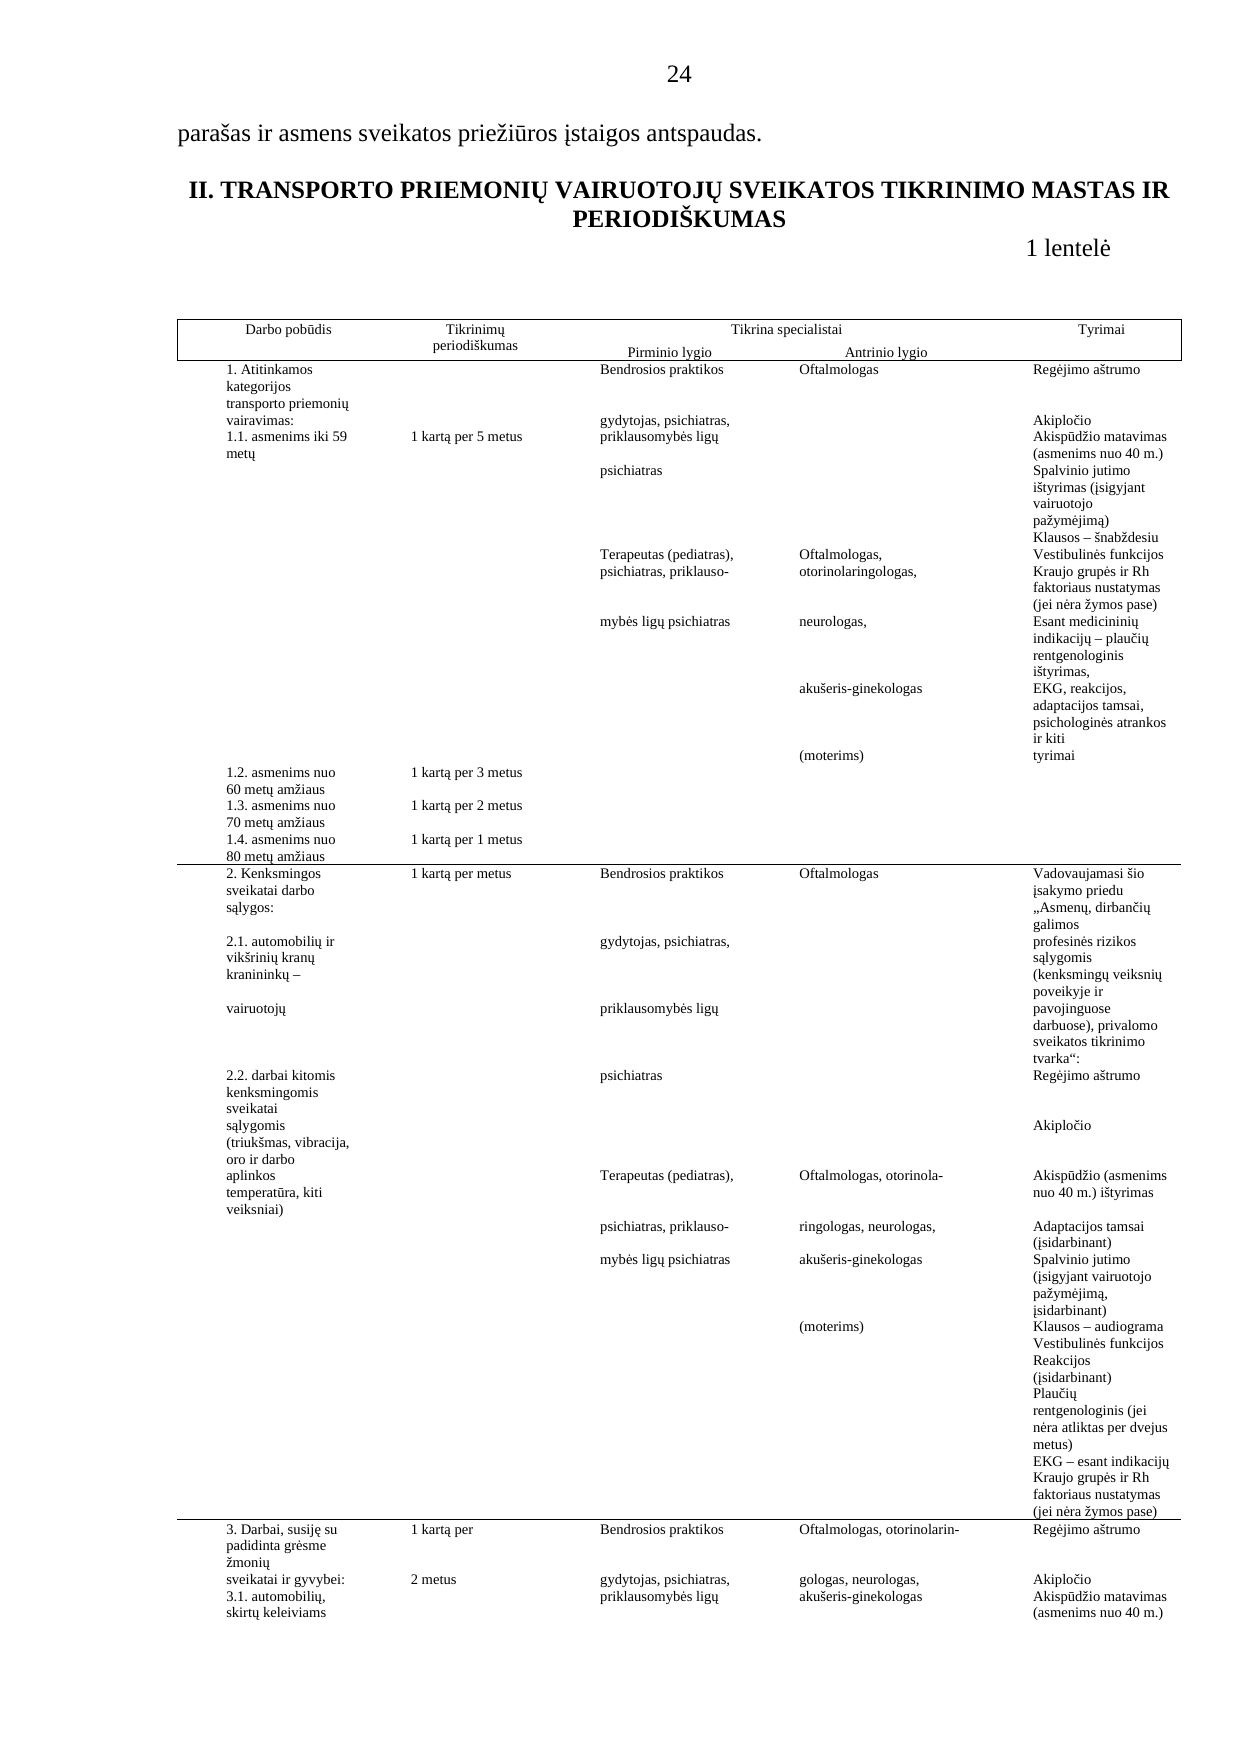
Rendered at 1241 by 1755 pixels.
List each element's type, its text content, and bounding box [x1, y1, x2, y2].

table_cell 1 kartą per 3 metus [362, 764, 551, 797]
table_cell 3.1. automobilių, skirtų keleiviams [177, 1588, 362, 1621]
table_cell akušeris-ginekologas [750, 1251, 984, 1318]
table_cell [750, 831, 984, 864]
table_cell aplinkos temperatūra, kiti veiksniai) [177, 1167, 362, 1217]
table_cell Kraujo grupės ir Rh faktoriaus nustatymas (jei nėra žymos pase) [984, 1469, 1181, 1519]
table_cell 2 metus [362, 1571, 551, 1587]
table_cell [362, 1588, 551, 1621]
text II. TRANSPORTO PRIEMONIŲ VAIRUOTOJŲ SVEIKATOS TIKRINIMO MASTAS IR PERIODIŠKUMAS [177, 176, 1181, 233]
table_cell [362, 1218, 551, 1251]
table_cell vairavimas: [177, 411, 362, 428]
table_cell [177, 613, 362, 680]
table_cell [177, 1452, 362, 1469]
table_cell 1. Atitinkamos kategorijos transporto priemonių [177, 361, 362, 411]
table_cell Plaučių rentgenologinis (jei nėra atliktas per dvejus metus) [984, 1385, 1181, 1452]
table_cell [177, 1218, 362, 1251]
table_cell [177, 546, 362, 562]
table_cell [362, 933, 551, 999]
table_header Darbo pobūdis [178, 320, 362, 360]
table_cell 1.4. asmenims nuo 80 metų amžiaus [177, 831, 362, 864]
table_cell [362, 529, 551, 546]
table_cell Akispūdžio matavimas (asmenims nuo 40 m.) [984, 428, 1181, 462]
table_cell [177, 1251, 362, 1318]
table_cell [177, 1335, 362, 1352]
table_cell [750, 797, 984, 831]
table_header Tyrimai [984, 320, 1181, 360]
table_cell Oftalmologas, otorinolarin- [750, 1520, 984, 1571]
table_cell Akispūdžio matavimas (asmenims nuo 40 m.) [984, 1588, 1181, 1621]
table_cell profesinės rizikos sąlygomis (kenksmingų veiksnių poveikyje ir [984, 933, 1181, 999]
table_cell EKG – esant indikacijų [984, 1452, 1181, 1469]
table_cell psichiatras, priklauso- [551, 563, 750, 613]
table_cell [177, 1318, 362, 1335]
table_cell 1 kartą per 2 metus [362, 797, 551, 831]
table_cell [362, 1452, 551, 1469]
table_cell Esant medicininių indikacijų – plaučių rentgenologinis ištyrimas, [984, 613, 1181, 680]
table_cell otorinolaringologas, [750, 563, 984, 613]
table_cell [362, 411, 551, 428]
table_cell [551, 529, 750, 546]
table_cell [551, 1452, 750, 1469]
table_cell sąlygomis (triukšmas, vibracija, oro ir darbo [177, 1117, 362, 1167]
table_cell [362, 680, 551, 747]
table_cell [750, 462, 984, 529]
table_cell 1 kartą per 1 metus [362, 831, 551, 864]
table_cell Kraujo grupės ir Rh faktoriaus nustatymas (jei nėra žymos pase) [984, 563, 1181, 613]
table_cell [362, 613, 551, 680]
table_cell Bendrosios praktikos [551, 1520, 750, 1571]
table_cell Vadovaujamasi šio įsakymo priedu „Asmenų, dirbančių galimos [984, 865, 1181, 932]
table_cell Oftalmologas [750, 361, 984, 411]
table_cell priklausomybės ligų [551, 1588, 750, 1621]
table_cell Oftalmologas [750, 865, 984, 932]
table_cell gologas, neurologas, [750, 1571, 984, 1587]
table_cell [750, 764, 984, 797]
table_cell priklausomybės ligų [551, 1000, 750, 1067]
table_cell Bendrosios praktikos [551, 865, 750, 932]
table_cell [362, 1167, 551, 1217]
table_cell 1.3. asmenims nuo 70 metų amžiaus [177, 797, 362, 831]
table_cell [750, 1385, 984, 1452]
table_header Tikrina specialistai [551, 320, 984, 342]
table_cell [551, 680, 750, 747]
table_cell [551, 797, 750, 831]
table_cell [177, 1469, 362, 1519]
table_cell [177, 1352, 362, 1385]
table_cell ringologas, neurologas, [750, 1218, 984, 1251]
table_cell 1.1. asmenims iki 59 metų [177, 428, 362, 462]
table_cell 1 kartą per 5 metus [362, 428, 551, 462]
table_cell pavojinguose darbuose), privalomo sveikatos tikrinimo tvarka“: [984, 1000, 1181, 1067]
table_cell 1 kartą per metus [362, 865, 551, 932]
table_header Tikrinimų periodiškumas [362, 320, 551, 360]
table_cell (moterims) [750, 1318, 984, 1335]
table_cell 2. Kenksmingos sveikatai darbo sąlygos: [177, 865, 362, 932]
table_cell (moterims) [750, 747, 984, 764]
table_cell 3. Darbai, susiję su padidinta grėsme žmonių [177, 1520, 362, 1571]
table_cell neurologas, [750, 613, 984, 680]
table_cell 1 kartą per [362, 1520, 551, 1571]
table_cell [984, 831, 1181, 864]
table_cell [177, 529, 362, 546]
table_cell [551, 831, 750, 864]
table_cell Vestibulinės funkcijos [984, 1335, 1181, 1352]
table_cell [362, 462, 551, 529]
table_cell Regėjimo aštrumo [984, 361, 1181, 411]
table_cell [177, 680, 362, 747]
table_cell Klausos – šnabždesiu [984, 529, 1181, 546]
table_cell gydytojas, psichiatras, [551, 411, 750, 428]
table_cell [362, 1469, 551, 1519]
table_cell [750, 933, 984, 999]
table_cell [362, 1385, 551, 1452]
table_cell [750, 411, 984, 428]
table_cell Akispūdžio (asmenims nuo 40 m.) ištyrimas [984, 1167, 1181, 1217]
table_cell Reakcijos (įsidarbinant) [984, 1352, 1181, 1385]
table_cell [984, 797, 1181, 831]
table_cell 2.2. darbai kitomis kenksmingomis sveikatai [177, 1067, 362, 1117]
table_cell [177, 1385, 362, 1452]
table_cell priklausomybės ligų [551, 428, 750, 462]
table_cell [362, 1318, 551, 1335]
text parašas ir asmens sveikatos priežiūros įstaigos antspaudas. [177, 118, 1181, 147]
table_cell vairuotojų [177, 1000, 362, 1067]
table_cell [750, 1452, 984, 1469]
table_cell [362, 563, 551, 613]
table_cell 2.1. automobilių ir vikšrinių kranų kranininkų – [177, 933, 362, 999]
table_cell [750, 1335, 984, 1352]
table_cell 1.2. asmenims nuo 60 metų amžiaus [177, 764, 362, 797]
table_cell [177, 462, 362, 529]
table_cell [750, 1000, 984, 1067]
table_cell Regėjimo aštrumo [984, 1067, 1181, 1117]
table_cell Spalvinio jutimo ištyrimas (įsigyjant vairuotojo pažymėjimą) [984, 462, 1181, 529]
table_cell [362, 1067, 551, 1117]
table_cell [362, 747, 551, 764]
table_cell [362, 1251, 551, 1318]
table_cell Klausos – audiograma [984, 1318, 1181, 1335]
table_cell [362, 1352, 551, 1385]
table_cell [551, 1117, 750, 1167]
table_cell Spalvinio jutimo (įsigyjant vairuotojo pažymėjimą, įsidarbinant) [984, 1251, 1181, 1318]
table_cell [750, 1352, 984, 1385]
table_cell [750, 1469, 984, 1519]
table_cell [551, 1469, 750, 1519]
table_cell [750, 1067, 984, 1117]
table_cell [551, 1385, 750, 1452]
table_cell Oftalmologas, [750, 546, 984, 562]
table_cell Vestibulinės funkcijos [984, 546, 1181, 562]
table_cell psichiatras [551, 1067, 750, 1117]
table_cell psichiatras [551, 462, 750, 529]
table_cell [362, 361, 551, 411]
table_cell [551, 1352, 750, 1385]
table_cell Terapeutas (pediatras), [551, 546, 750, 562]
table_cell [750, 529, 984, 546]
table_cell sveikatai ir gyvybei: [177, 1571, 362, 1587]
text 1 lentelė [177, 233, 1181, 262]
table_cell Antrinio lygio [750, 342, 984, 360]
table_cell [362, 1000, 551, 1067]
table_cell [551, 1318, 750, 1335]
table_cell mybės ligų psichiatras [551, 613, 750, 680]
table_cell Oftalmologas, otorinola- [750, 1167, 984, 1217]
table_cell akušeris-ginekologas [750, 1588, 984, 1621]
table_cell [984, 764, 1181, 797]
table_cell [362, 1117, 551, 1167]
table_cell Bendrosios praktikos [551, 361, 750, 411]
table_cell Regėjimo aštrumo [984, 1520, 1181, 1571]
table_cell psichiatras, priklauso- [551, 1218, 750, 1251]
table_cell gydytojas, psichiatras, [551, 1571, 750, 1587]
table_cell Akipločio [984, 1571, 1181, 1587]
table_cell gydytojas, psichiatras, [551, 933, 750, 999]
table_cell [750, 428, 984, 462]
table_cell Terapeutas (pediatras), [551, 1167, 750, 1217]
table_cell Pirminio lygio [551, 342, 750, 360]
table_cell Adaptacijos tamsai (įsidarbinant) [984, 1218, 1181, 1251]
table_cell mybės ligų psichiatras [551, 1251, 750, 1318]
table_cell [177, 563, 362, 613]
table_cell [551, 747, 750, 764]
table_cell akušeris-ginekologas [750, 680, 984, 747]
table_cell [551, 1335, 750, 1352]
table_cell Akipločio [984, 411, 1181, 428]
table_cell Akipločio [984, 1117, 1181, 1167]
table_cell [177, 747, 362, 764]
table_cell [750, 1117, 984, 1167]
table_cell [362, 1335, 551, 1352]
table_cell EKG, reakcijos, adaptacijos tamsai, psichologinės atrankos ir kiti [984, 680, 1181, 747]
table_cell tyrimai [984, 747, 1181, 764]
table_cell [362, 546, 551, 562]
table_cell [551, 764, 750, 797]
